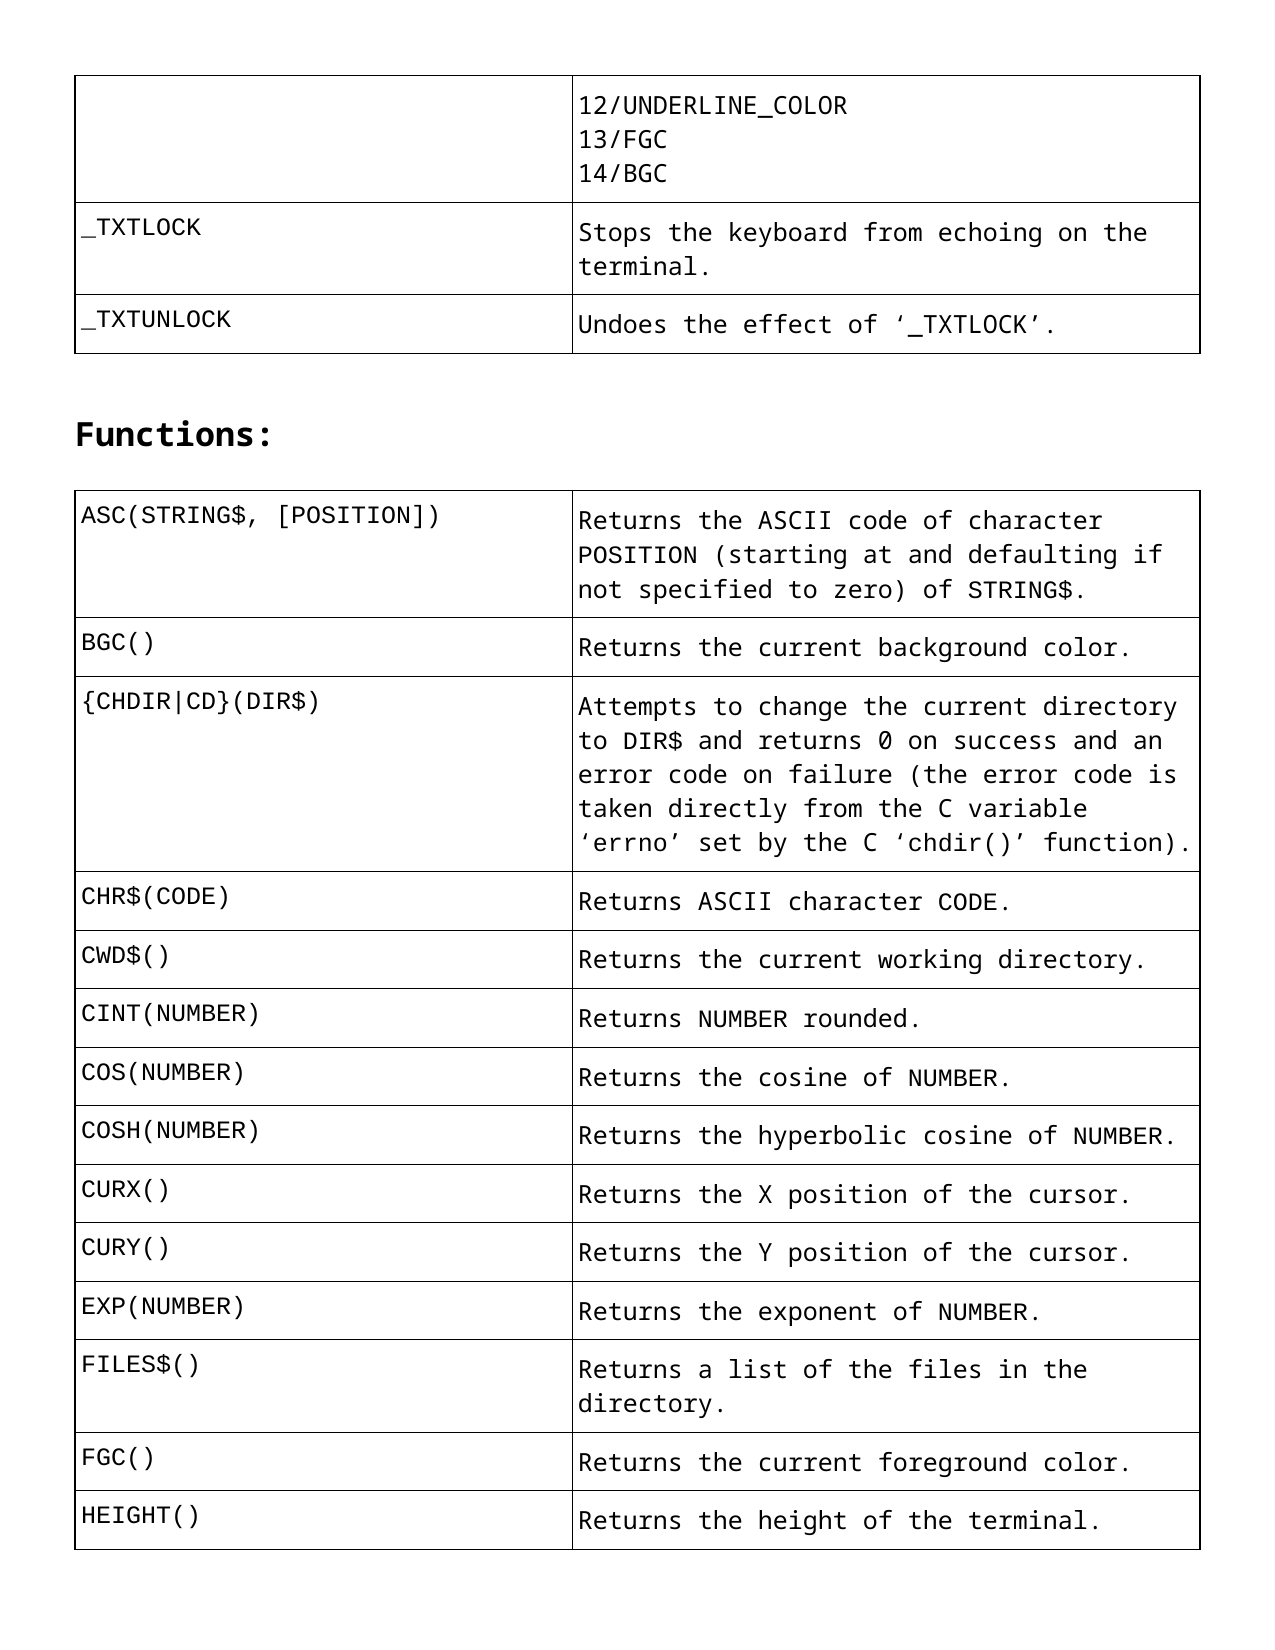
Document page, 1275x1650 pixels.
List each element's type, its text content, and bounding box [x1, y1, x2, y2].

table_cell Returns the current background color. [573, 618, 1199, 676]
text Functions: [75, 411, 1200, 456]
table_cell Returns a list of the files in the directory. [573, 1340, 1199, 1432]
table_cell [76, 76, 572, 202]
table_cell Attempts to change the current directory to DIR$ and returns 0 on success and an error code on failure (the error code is taken directly from the C variable ‘errno’ set by the C ‘chdir()’ function). [573, 677, 1199, 871]
table_cell 12/UNDERLINE_COLOR 13/FGC 14/BGC [573, 76, 1199, 202]
table_header ASC(STRING$, [POSITION]) [76, 491, 572, 617]
table_cell CWD$() [76, 931, 572, 988]
table_cell BGC() [76, 618, 572, 676]
table_cell Returns the height of the terminal. [573, 1491, 1199, 1549]
table_cell COS(NUMBER) [76, 1048, 572, 1105]
table_cell COSH(NUMBER) [76, 1106, 572, 1164]
table_cell _TXTLOCK [76, 203, 572, 294]
table_cell Undoes the effect of ‘_TXTLOCK’. [573, 295, 1199, 352]
table_cell CINT(NUMBER) [76, 989, 572, 1047]
table_cell {CHDIR|CD}(DIR$) [76, 677, 572, 871]
table_cell CURY() [76, 1223, 572, 1281]
table_cell CHR$(CODE) [76, 872, 572, 929]
table_cell Returns the current working directory. [573, 931, 1199, 988]
table_cell FILES$() [76, 1340, 572, 1432]
table_cell Returns the hyperbolic cosine of NUMBER. [573, 1106, 1199, 1164]
table_header Returns the ASCII code of character POSITION (starting at and defaulting if not specified to zero) of STRING$. [573, 491, 1199, 617]
table_cell HEIGHT() [76, 1491, 572, 1549]
table_cell Returns the Y position of the cursor. [573, 1223, 1199, 1281]
table_cell Returns the cosine of NUMBER. [573, 1048, 1199, 1105]
table_cell FGC() [76, 1433, 572, 1490]
table_cell Stops the keyboard from echoing on the terminal. [573, 203, 1199, 294]
table_cell Returns the X position of the cursor. [573, 1165, 1199, 1222]
table_cell CURX() [76, 1165, 572, 1222]
table_cell Returns the current foreground color. [573, 1433, 1199, 1490]
table_cell Returns NUMBER rounded. [573, 989, 1199, 1047]
table_cell Returns the exponent of NUMBER. [573, 1282, 1199, 1339]
table_cell Returns ASCII character CODE. [573, 872, 1199, 929]
table_cell EXP(NUMBER) [76, 1282, 572, 1339]
table_cell _TXTUNLOCK [76, 295, 572, 352]
